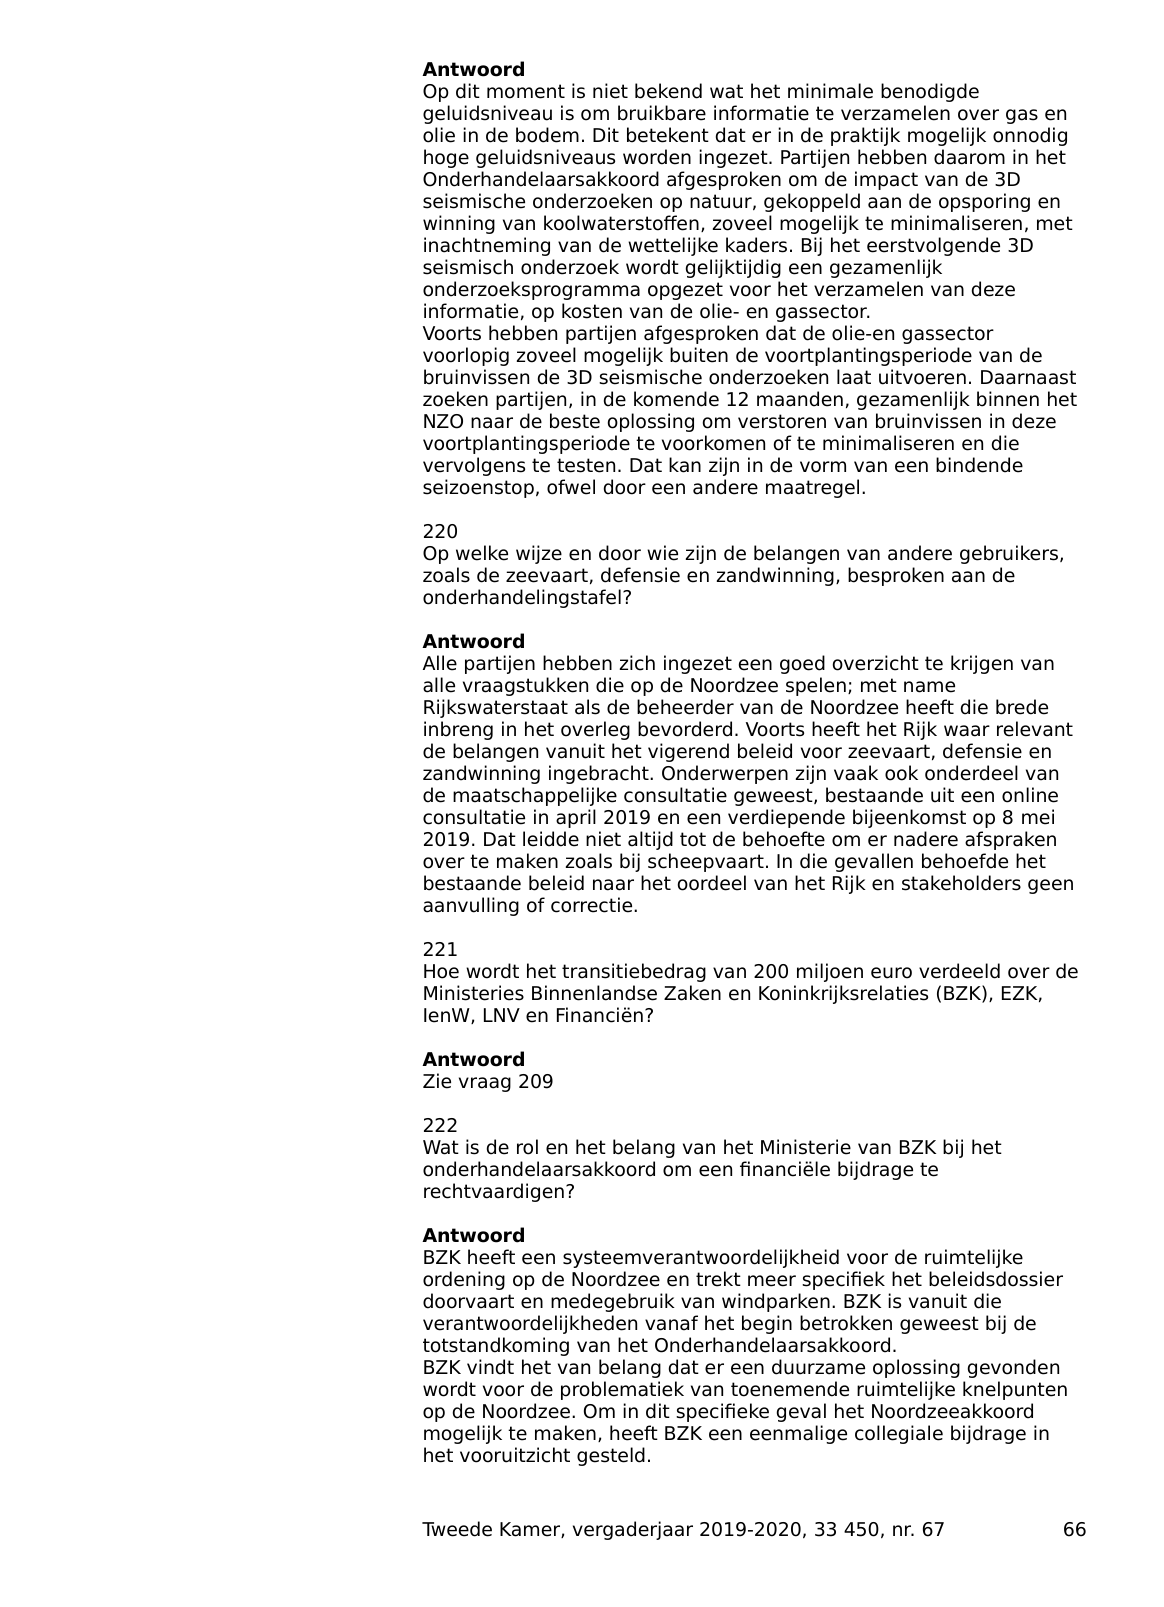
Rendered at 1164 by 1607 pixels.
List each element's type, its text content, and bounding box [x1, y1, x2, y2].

text Voorts hebben partijen afgesproken dat de olie-en gassector voorlopig zoveel mogelijk buiten de voortplantingsperiode van de bruinvissen de 3D seismische onderzoeken laat uitvoeren. Daarnaast zoeken partijen, in de komende 12 maanden, gezamenlijk binnen het NZO naar de beste oplossing om verstoren van bruinvissen in deze voortplantingsperiode te voorkomen of te minimaliseren en die vervolgens te testen. Dat kan zijn in de vorm van een bindende seizoenstop, ofwel door een andere maatregel. [422, 323, 1087, 499]
text Wat is de rol en het belang van het Ministerie van BZK bij het onderhandelaarsakkoord om een financiële bijdrage te rechtvaardigen? [422, 1137, 1087, 1203]
text Hoe wordt het transitiebedrag van 200 miljoen euro verdeeld over de Ministeries Binnenlandse Zaken en Koninkrijksrelaties (BZK), EZK, IenW, LNV en Financiën? [422, 961, 1087, 1027]
text BZK vindt het van belang dat er een duurzame oplossing gevonden wordt voor de problematiek van toenemende ruimtelijke knelpunten op de Noordzee. Om in dit specifieke geval het Noordzeeakkoord mogelijk te maken, heeft BZK een eenmalige collegiale bijdrage in het vooruitzicht gesteld. [422, 1357, 1087, 1467]
text Antwoord [422, 1225, 1087, 1247]
text Op dit moment is niet bekend wat het minimale benodigde geluidsniveau is om bruikbare informatie te verzamelen over gas en olie in de bodem. Dit betekent dat er in de praktijk mogelijk onnodig hoge geluidsniveaus worden ingezet. Partijen hebben daarom in het Onderhandelaarsakkoord afgesproken om de impact van de 3D seismische onderzoeken op natuur, gekoppeld aan de opsporing en winning van koolwaterstoffen, zoveel mogelijk te minimaliseren, met inachtneming van de wettelijke kaders. Bij het eerstvolgende 3D seismisch onderzoek wordt gelijktijdig een gezamenlijk onderzoeksprogramma opgezet voor het verzamelen van deze informatie, op kosten van de olie- en gassector. [422, 81, 1087, 323]
text Antwoord [422, 59, 1087, 81]
text Zie vraag 209 [422, 1071, 1087, 1093]
text Antwoord [422, 1049, 1087, 1071]
text Alle partijen hebben zich ingezet een goed overzicht te krijgen van alle vraagstukken die op de Noordzee spelen; met name Rijkswaterstaat als de beheerder van de Noordzee heeft die brede inbreng in het overleg bevorderd. Voorts heeft het Rijk waar relevant de belangen vanuit het vigerend beleid voor zeevaart, defensie en zandwinning ingebracht. Onderwerpen zijn vaak ook onderdeel van de maatschappelijke consultatie geweest, bestaande uit een online consultatie in april 2019 en een verdiepende bijeenkomst op 8 mei 2019. Dat leidde niet altijd tot de behoefte om er nadere afspraken over te maken zoals bij scheepvaart. In die gevallen behoefde het bestaande beleid naar het oordeel van het Rijk en stakeholders geen aanvulling of correctie. [422, 653, 1087, 917]
text Antwoord [422, 631, 1087, 653]
text BZK heeft een systeemverantwoordelijkheid voor de ruimtelijke ordening op de Noordzee en trekt meer specifiek het beleidsdossier doorvaart en medegebruik van windparken. BZK is vanuit die verantwoordelijkheden vanaf het begin betrokken geweest bij de totstandkoming van het Onderhandelaarsakkoord. [422, 1247, 1087, 1357]
text 222 [422, 1115, 1087, 1137]
text 220 [422, 521, 1087, 543]
text 221 [422, 939, 1087, 961]
text Op welke wijze en door wie zijn de belangen van andere gebruikers, zoals de zeevaart, defensie en zandwinning, besproken aan de onderhandelingstafel? [422, 543, 1087, 609]
